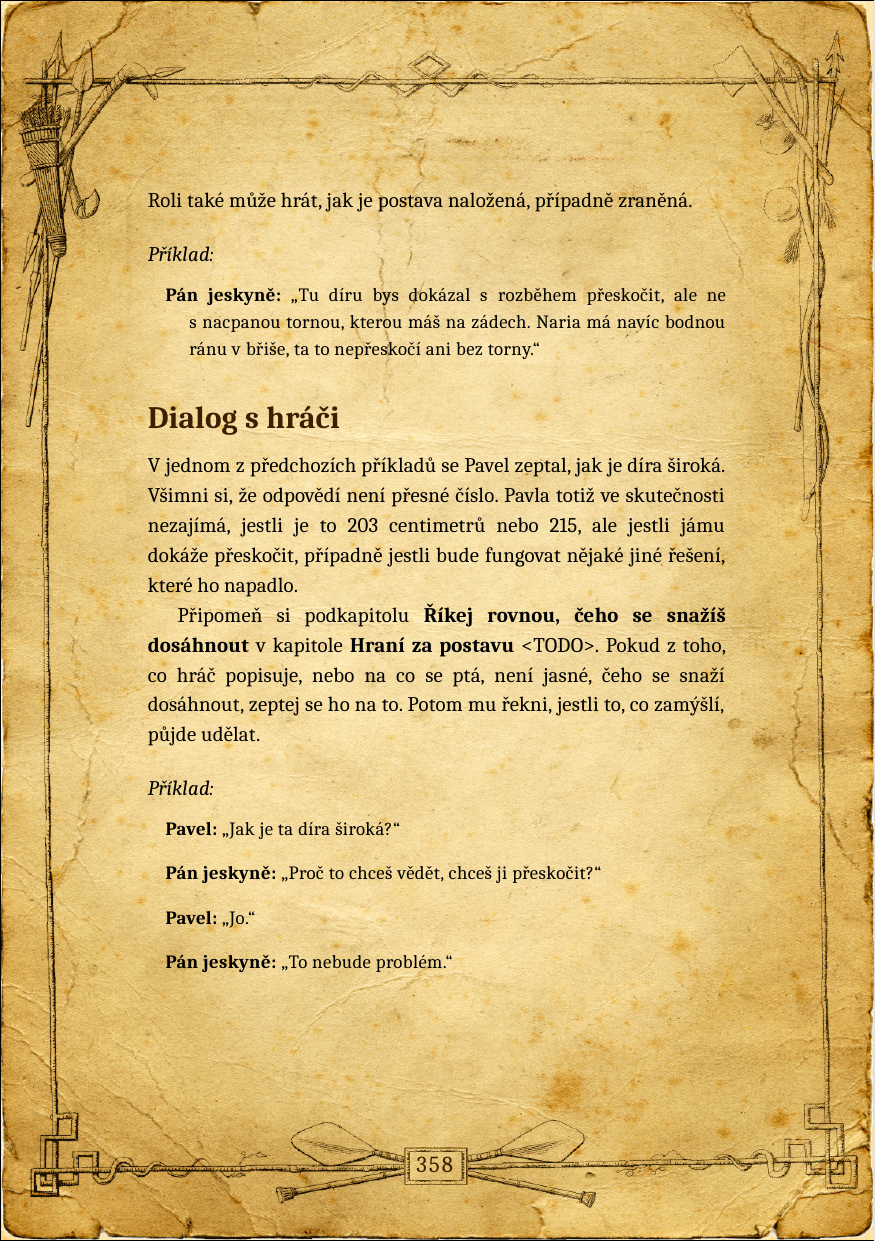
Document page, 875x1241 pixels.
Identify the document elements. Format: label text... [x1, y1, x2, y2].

picture [1, 1, 874, 1240]
text Pavel: „Jak je ta díra široká?“ [165, 818, 726, 840]
text Pán jeskyně: „To nebude problém.“ [165, 952, 726, 973]
text Pán jeskyně: „Tu díru bys dokázal s⁠ rozběhem přeskočit, ale ne s⁠ nacpanou tornou, kterou máš na zádech. Naria má navíc bodnou ránu v⁠ břiše, ta to nepřeskočí ani bez torny.“ [165, 284, 726, 359]
text Pavel: „Jo.“ [165, 907, 726, 929]
text Příklad: [148, 243, 726, 267]
text Roli také může hrát, jak je postava naložená, případně zraněná. [148, 189, 726, 213]
text Pán jeskyně: „Proč to chceš vědět, chceš ji přeskočit?“ [165, 863, 726, 884]
text Příklad: [148, 777, 726, 801]
subtitle Dialog s⁠ hráči [148, 400, 726, 436]
text V⁠ jednom z⁠ předchozích příkladů se Pavel zeptal, jak je díra široká. Všimni si, že odpovědí není přesné číslo. Pavla totiž ve skutečnosti nezajímá, jestli je to 203 centimetrů nebo 215, ale jestli jámu dokáže přeskočit, případně jestli bude fungovat nějaké jiné řešení, které ho napadlo. Připomeň si podkapitolu Říkej rovnou, čeho se snažíš dosáhnout v⁠ kapitole Hraní za postavu <TODO>. Pokud z⁠ toho, co hráč popisuje, nebo na co se ptá, není jasné, čeho se snaží dosáhnout, zeptej se ho na to. Potom mu řekni, jestli to, co zamýšlí, půjde udělat. [148, 454, 726, 747]
